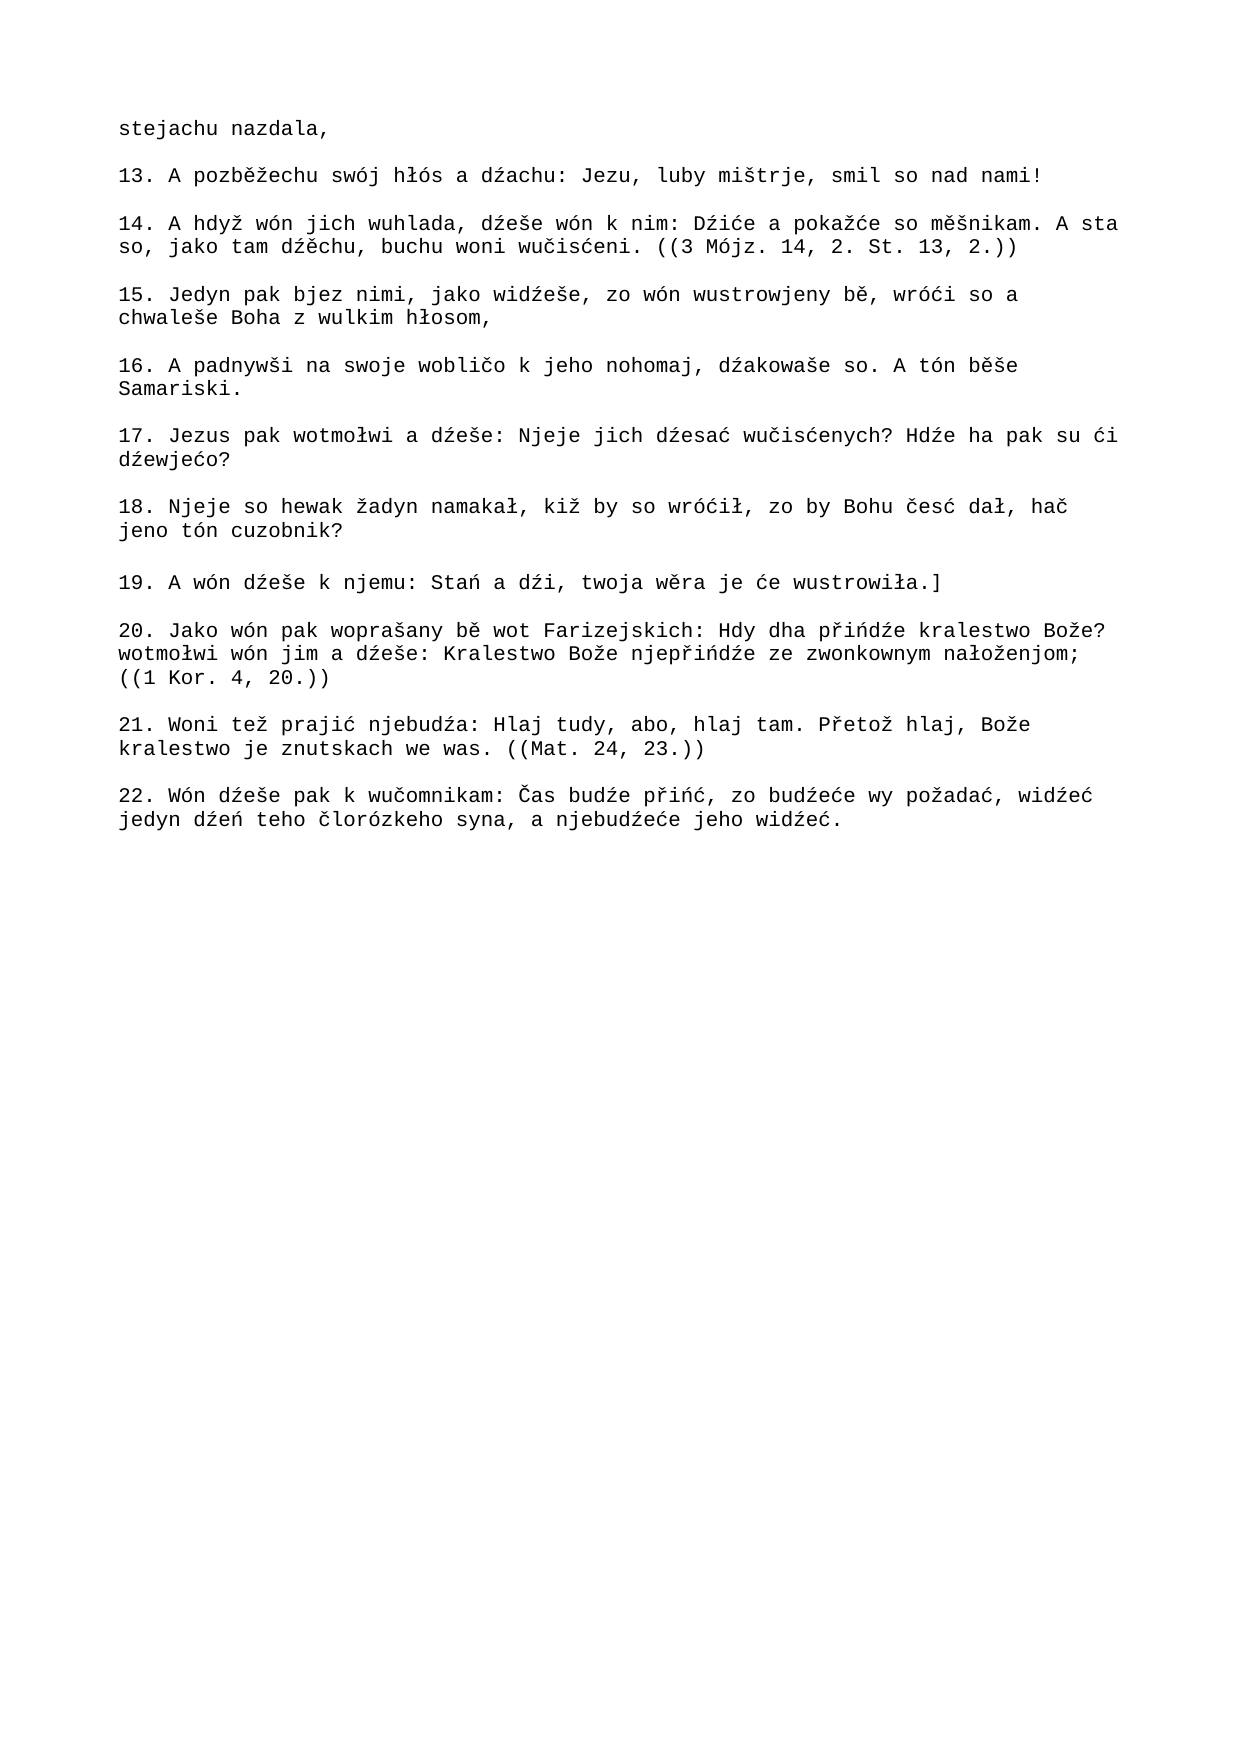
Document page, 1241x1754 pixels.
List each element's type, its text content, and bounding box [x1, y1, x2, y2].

text 16. A padnywši na swoje wobličo k jeho nohomaj, dźakowaše so. A tón běše Samariski. [118, 354, 1122, 402]
text 13. A pozběžechu swój hłós a dźachu: Jezu, luby mištrje, smil so nad nami! [118, 165, 1122, 189]
text 14. A hdyž wón jich wuhlada, dźeše wón k nim: Dźiće a pokažće so měšnikam. A sta so, jako tam dźěchu, buchu woni wučisćeni. ((3 Mójz. 14, 2. St. 13, 2.)) [118, 213, 1122, 260]
text 17. Jezus pak wotmołwi a dźeše: Njeje jich dźesać wučisćenych? Hdźe ha pak su ći dźewjećo? [118, 426, 1122, 473]
text 18. Njeje so hewak žadyn namakał, kiž by so wróćił, zo by Bohu česć dał, hač jeno tón cuzobnik? [118, 496, 1122, 544]
text stejachu nazdala, [118, 118, 1122, 142]
text 22. Wón dźeše pak k wučomnikam: Čas budźe přińć, zo budźeće wy požadać, widźeć jedyn dźeń teho člorózkeho syna, a njebudźeće jeho widźeć. [118, 785, 1122, 832]
text 20. Jako wón pak woprašany bě wot Farizejskich: Hdy dha přińdźe kralestwo Bože? wotmołwi wón jim a dźeše: Kralestwo Bože njepřińdźe ze zwonkownym nałoženjom; ((1 Kor. 4, 20.)) [118, 619, 1122, 691]
text 15. Jedyn pak bjez nimi, jako widźeše, zo wón wustrowjeny bě, wróći so a chwaleše Boha z wulkim hłosom, [118, 284, 1122, 331]
text 21. Woni tež prajić njebudźa: Hlaj tudy, abo, hlaj tam. Přetož hlaj, Bože kralestwo je znutskach we was. ((Mat. 24, 23.)) [118, 714, 1122, 761]
text 19. A wón dźeše k njemu: Stań a dźi, twoja wěra je će wustrowiła.] [118, 567, 1122, 596]
